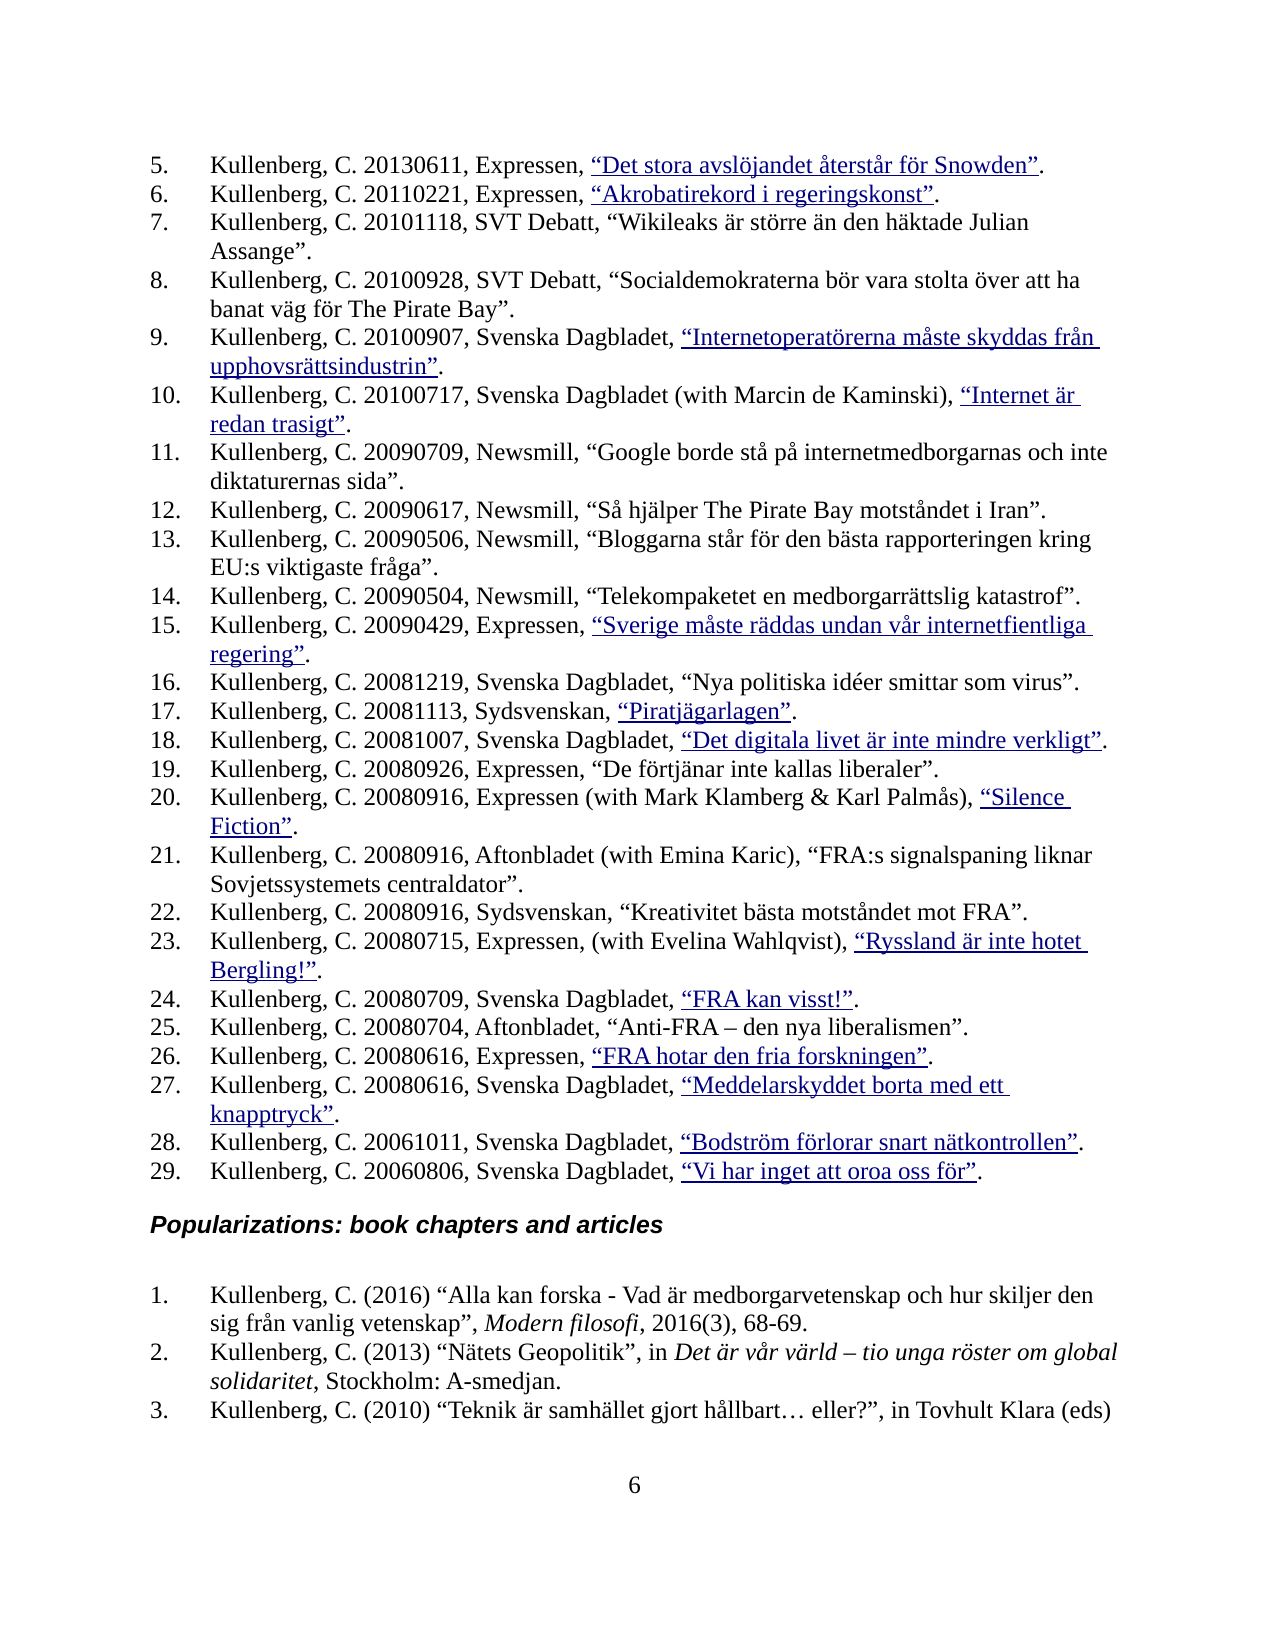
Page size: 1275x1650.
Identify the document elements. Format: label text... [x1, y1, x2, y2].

list Kullenberg, C. 20080704, Aftonbladet, “Anti-FRA – den nya liberalismen”. [150, 1012, 1125, 1041]
list Kullenberg, C. 20080916, Aftonbladet (with Emina Karic), “FRA:s signalspaning liknar Sovjetssystemets centraldator”. [150, 840, 1125, 897]
list Kullenberg, C. 20090429, Expressen, “Sverige måste räddas undan vår internetfientliga regering”. [150, 610, 1125, 667]
list Kullenberg, C. 20080916, Sydsvenskan, “Kreativitet bästa motståndet mot FRA”. [150, 897, 1125, 926]
list Kullenberg, C. 20080916, Expressen (with Mark Klamberg & Karl Palmås), “Silence Fiction”. [150, 782, 1125, 840]
list Kullenberg, C. 20130611, Expressen, “Det stora avslöjandet återstår för Snowden”. [150, 150, 1125, 179]
list Kullenberg, C. 20090506, Newsmill, “Bloggarna står för den bästa rapporteringen kring EU:s viktigaste fråga”. [150, 524, 1125, 581]
list Kullenberg, C. 20080715, Expressen, (with Evelina Wahlqvist), “Ryssland är inte hotet Bergling!”. [150, 926, 1125, 984]
list Kullenberg, C. 20110221, Expressen, “Akrobatirekord i regeringskonst”. [150, 179, 1125, 207]
list Kullenberg, C. 20101118, SVT Debatt, “Wikileaks är större än den häktade Julian Assange”. [150, 207, 1125, 265]
list Kullenberg, C. (2010) “Teknik är samhället gjort hållbart… eller?”, in Tovhult Klara (eds) [150, 1395, 1125, 1423]
list Kullenberg, C. 20081113, Sydsvenskan, “Piratjägarlagen”. [150, 696, 1125, 725]
list Kullenberg, C. 20081007, Svenska Dagbladet, “Det digitala livet är inte mindre verkligt”. [150, 725, 1125, 754]
list Kullenberg, C. 20081219, Svenska Dagbladet, “Nya politiska idéer smittar som virus”. [150, 667, 1125, 696]
list Kullenberg, C. 20080616, Expressen, “FRA hotar den fria forskningen”. [150, 1041, 1125, 1070]
list Kullenberg, C. (2016) “Alla kan forska - Vad är medborgarvetenskap och hur skiljer den sig från vanlig vetenskap”, Modern filosofi, 2016(3), 68-69. [150, 1280, 1125, 1337]
list Kullenberg, C. 20100717, Svenska Dagbladet (with Marcin de Kaminski), “Internet är redan trasigt”. [150, 380, 1125, 437]
list Kullenberg, C. (2013) “Nätets Geopolitik”, in Det är vår värld – tio unga röster om global solidaritet, Stockholm: A-smedjan. [150, 1337, 1125, 1395]
list Kullenberg, C. 20090709, Newsmill, “Google borde stå på internetmedborgarnas och inte diktaturernas sida”. [150, 437, 1125, 495]
subtitle Popularizations: book chapters and articles [150, 1210, 1125, 1238]
list Kullenberg, C. 20090504, Newsmill, “Telekompaketet en medborgarrättslig katastrof”. [150, 581, 1125, 610]
list Kullenberg, C. 20100907, Svenska Dagbladet, “Internetoperatörerna måste skyddas från upphovsrättsindustrin”. [150, 322, 1125, 380]
list Kullenberg, C. 20080616, Svenska Dagbladet, “Meddelarskyddet borta med ett knapptryck”. [150, 1070, 1125, 1127]
list Kullenberg, C. 20080709, Svenska Dagbladet, “FRA kan visst!”. [150, 984, 1125, 1012]
list Kullenberg, C. 20080926, Expressen, “De förtjänar inte kallas liberaler”. [150, 754, 1125, 782]
list Kullenberg, C. 20060806, Svenska Dagbladet, “Vi har inget att oroa oss för”. [150, 1156, 1125, 1185]
list Kullenberg, C. 20090617, Newsmill, “Så hjälper The Pirate Bay motståndet i Iran”. [150, 495, 1125, 524]
list Kullenberg, C. 20100928, SVT Debatt, “Socialdemokraterna bör vara stolta över att ha banat väg för The Pirate Bay”. [150, 265, 1125, 322]
list Kullenberg, C. 20061011, Svenska Dagbladet, “Bodström förlorar snart nätkontrollen”. [150, 1127, 1125, 1156]
